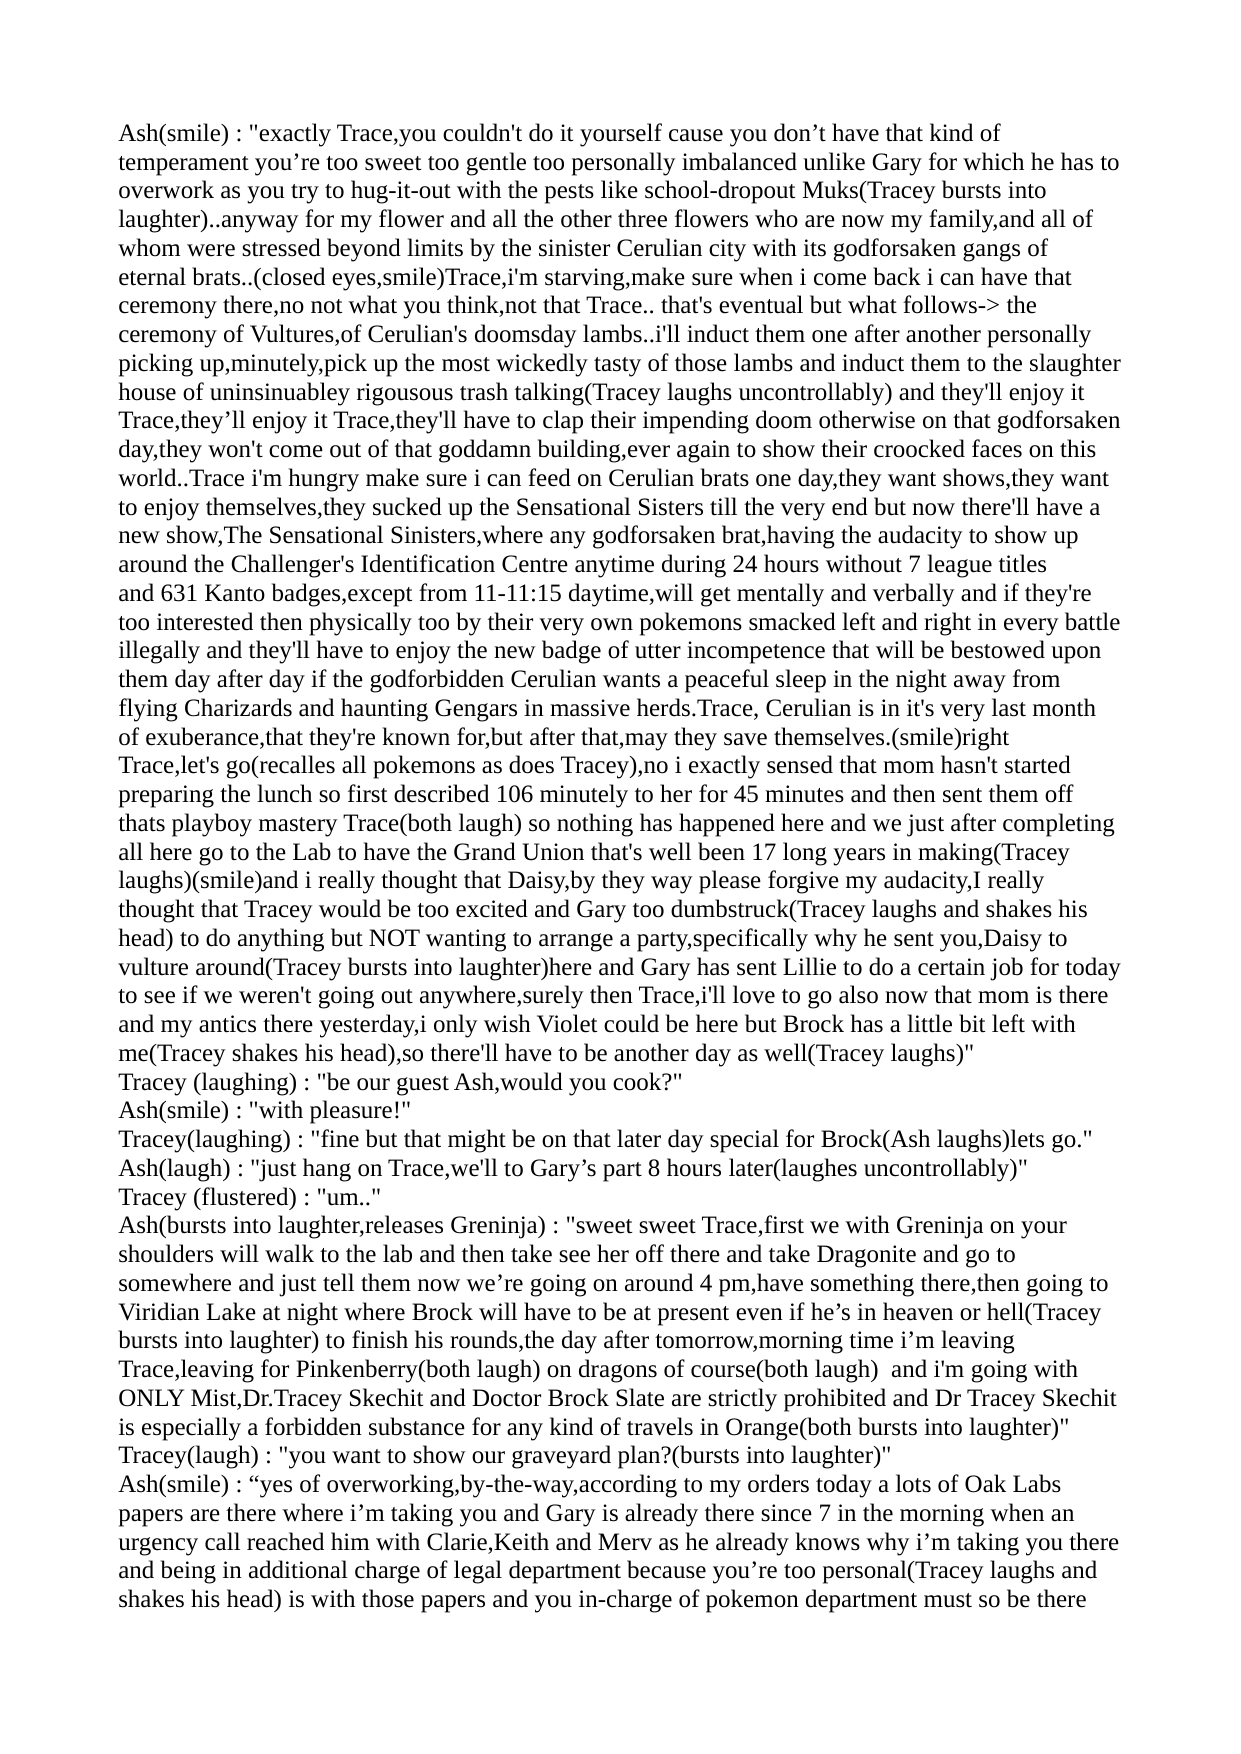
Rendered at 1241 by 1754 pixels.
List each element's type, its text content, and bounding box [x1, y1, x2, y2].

text Tracey(laughing) : "fine but that might be on that later day special for Brock(Ash laughs)lets go." [118, 1124, 1122, 1153]
text of exuberance,that they're known for,but after that,may they save themselves.(smile)right [118, 722, 1122, 751]
text Ash(smile) : "exactly Trace,you couldn't do it yourself cause you don’t have that kind of temperament you’re too sweet too gentle too personally imbalanced unlike Gary for which he has to overwork as you try to hug-it-out with the pests like school-dropout Muks(Tracey bursts into laughter)..anyway for my flower and all the other three flowers who are now my family,and all of whom were stressed beyond limits by the sinister Cerulian city with its godforsaken gangs of eternal brats..(closed eyes,smile)Trace,i'm starving,make sure when i come back i can have that ceremony there,no not what you think,not that Trace.. that's eventual but what follows-> the ceremony of Vultures,of Cerulian's doomsday lambs..i'll induct them one after another personally picking up,minutely,pick up the most wickedly tasty of those lambs and induct them to the slaughter house of uninsinuabley rigousous trash talking(Tracey laughs uncontrollably) and they'll enjoy it Trace,they’ll enjoy it Trace,they'll have to clap their impending doom otherwise on that godforsaken day,they won't come out of that goddamn building,ever again to show their croocked faces on this world..Trace i'm hungry make sure i can feed on Cerulian brats one day,they want shows,they want to enjoy themselves,they sucked up the Sensational Sisters till the very end but now there'll have a new show,The Sensational Sinisters,where any godforsaken brat,having the audacity to show up [118, 118, 1122, 549]
text around the Challenger's Identification Centre anytime during 24 hours without 7 league titles [118, 549, 1122, 578]
text Tracey (flustered) : "um.." [118, 1182, 1122, 1211]
text Ash(bursts into laughter,releases Greninja) : "sweet sweet Trace,first we with Greninja on your shoulders will walk to the lab and then take see her off there and take Dragonite and go to somewhere and just tell them now we’re going on around 4 pm,have something there,then going to Viridian Lake at night where Brock will have to be at present even if he’s in heaven or hell(Tracey bursts into laughter) to finish his rounds,the day after tomorrow,morning time i’m leaving Trace,leaving for Pinkenberry(both laugh) on dragons of course(both laugh) and i'm going with ONLY Mist,Dr.Tracey Skechit and Doctor Brock Slate are strictly prohibited and Dr Tracey Skechit is especially a forbidden substance for any kind of travels in Orange(both bursts into laughter)" [118, 1211, 1122, 1441]
text Tracey(laugh) : "you want to show our graveyard plan?(bursts into laughter)" [118, 1441, 1122, 1469]
text Tracey (laughing) : "be our guest Ash,would you cook?" [118, 1067, 1122, 1096]
text Ash(laugh) : "just hang on Trace,we'll to Gary’s part 8 hours later(laughes uncontrollably)" [118, 1153, 1122, 1182]
text preparing the lunch so first described 106 minutely to her for 45 minutes and then sent them off thats playboy mastery Trace(both laugh) so nothing has happened here and we just after completing all here go to the Lab to have the Grand Union that's well been 17 long years in making(Tracey laughs)(smile)and i really thought that Daisy,by they way please forgive my audacity,I really thought that Tracey would be too excited and Gary too dumbstruck(Tracey laughs and shakes his head) to do anything but NOT wanting to arrange a party,specifically why he sent you,Daisy to vulture around(Tracey bursts into laughter)here and Gary has sent Lillie to do a certain job for today to see if we weren't going out anywhere,surely then Trace,i'll love to go also now that mom is there [118, 779, 1122, 1009]
text and 631 Kanto badges,except from 11-11:15 daytime,will get mentally and verbally and if they're too interested then physically too by their very own pokemons smacked left and right in every battle illegally and they'll have to enjoy the new badge of utter incompetence that will be bestowed upon them day after day if the godforbidden Cerulian wants a peaceful sleep in the night away from flying Charizards and haunting Gengars in massive herds.Trace, Cerulian is in it's very last month [118, 578, 1122, 722]
text Trace,let's go(recalles all pokemons as does Tracey),no i exactly sensed that mom hasn't started [118, 751, 1122, 779]
text and my antics there yesterday,i only wish Violet could be here but Brock has a little bit left with [118, 1009, 1122, 1038]
text Ash(smile) : “yes of overworking,by-the-way,according to my orders today a lots of Oak Labs papers are there where i’m taking you and Gary is already there since 7 in the morning when an urgency call reached him with Clarie,Keith and Merv as he already knows why i’m taking you there and being in additional charge of legal department because you’re too personal(Tracey laughs and shakes his head) is with those papers and you in-charge of pokemon department must so be there [118, 1469, 1122, 1613]
text me(Tracey shakes his head),so there'll have to be another day as well(Tracey laughs)" [118, 1038, 1122, 1067]
text Ash(smile) : "with pleasure!" [118, 1096, 1122, 1124]
